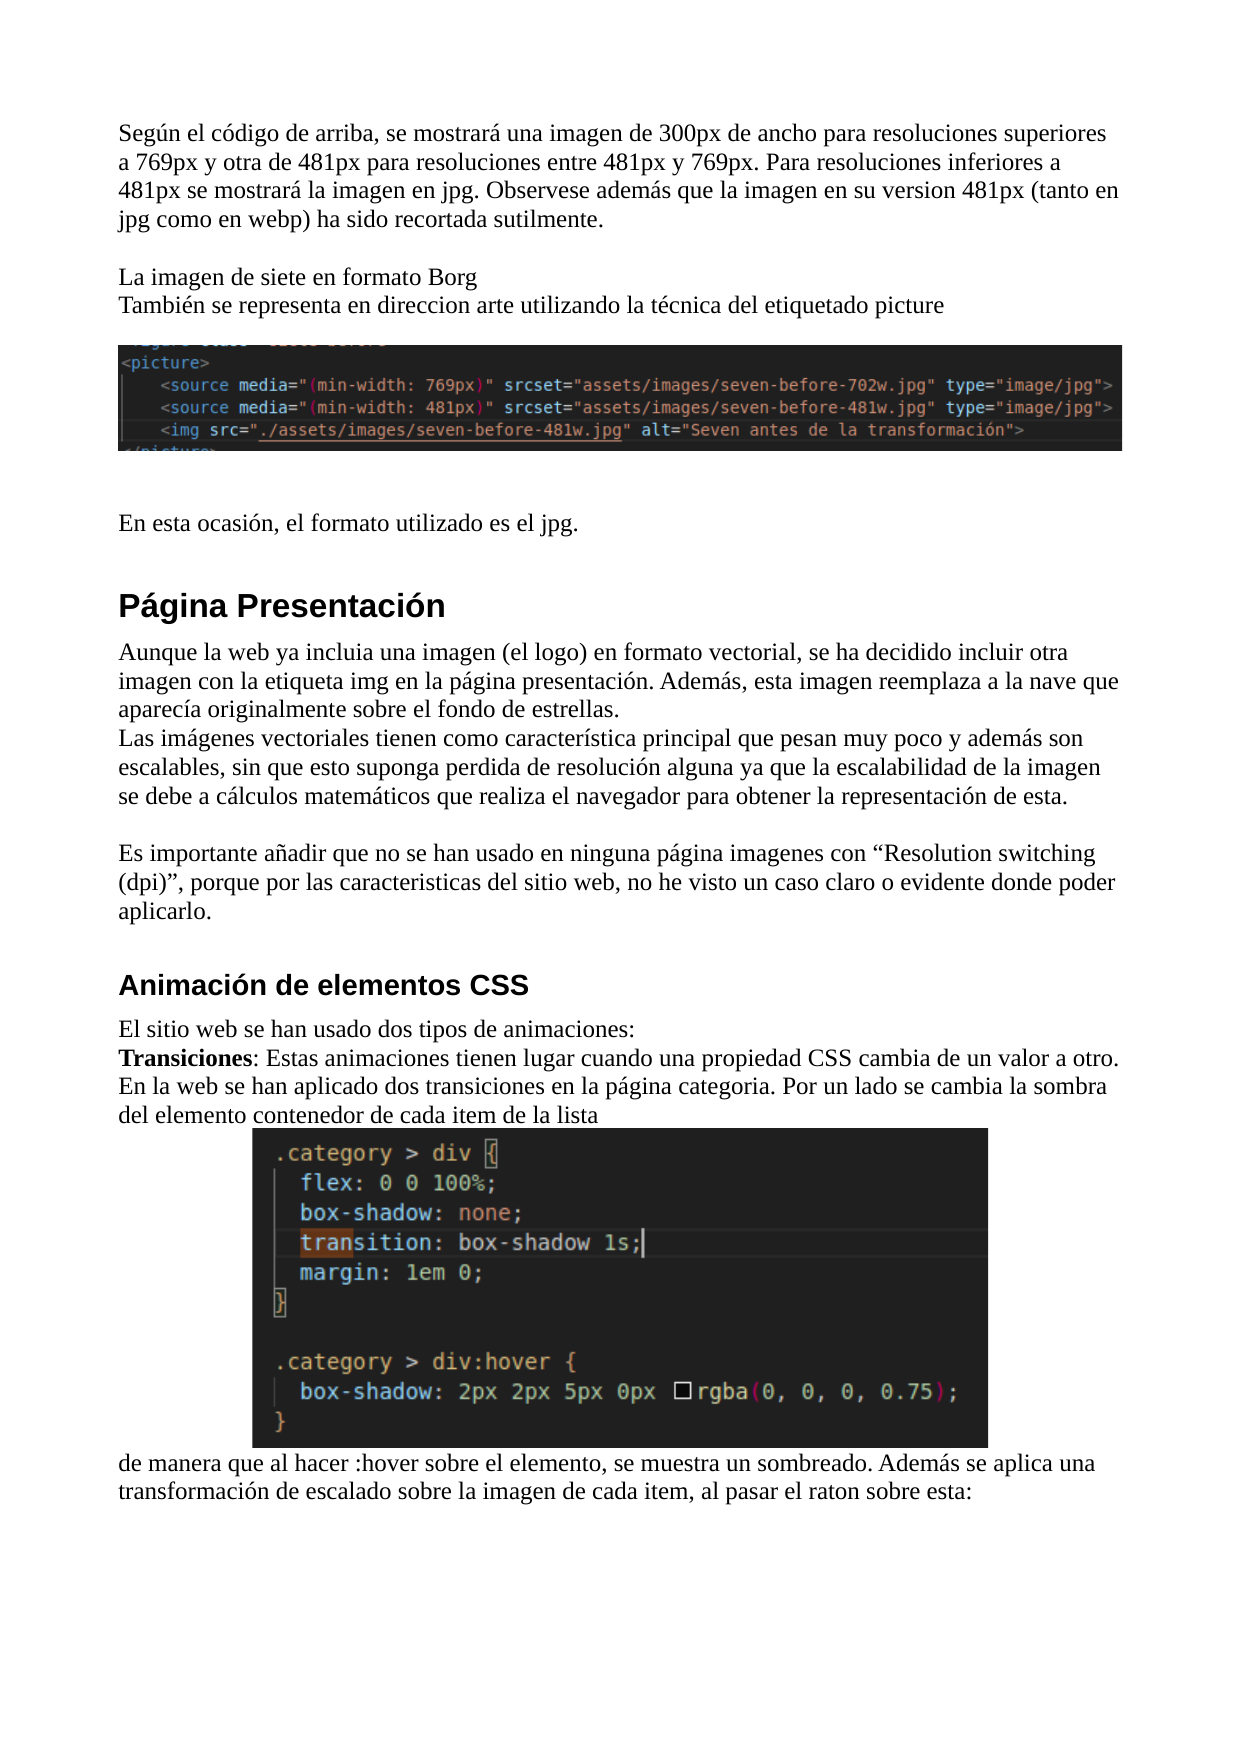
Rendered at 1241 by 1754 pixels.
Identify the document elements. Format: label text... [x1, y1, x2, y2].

text La imagen de siete en formato Borg [118, 262, 1122, 291]
text Es importante añadir que no se han usado en ninguna página imagenes con “Resolution switching (dpi)”, porque por las caracteristicas del sitio web, no he visto un caso claro o evidente donde poder aplicarlo. [118, 838, 1122, 924]
text Transiciones: Estas animaciones tienen lugar cuando una propiedad CSS cambia de un valor a otro. En la web se han aplicado dos transiciones en la página categoria. Por un lado se cambia la sombra del elemento contenedor de cada item de la lista [118, 1043, 1122, 1129]
text El sitio web se han usado dos tipos de animaciones: [118, 1014, 1122, 1043]
subtitle Página Presentación [118, 586, 1122, 624]
text En esta ocasión, el formato utilizado es el jpg. [118, 508, 1122, 537]
text de manera que al hacer :hover sobre el elemento, se muestra un sombreado. Además se aplica una transformación de escalado sobre la imagen de cada item, al pasar el raton sobre esta: [118, 1413, 1122, 1505]
text Aunque la web ya incluia una imagen (el logo) en formato vectorial, se ha decidido incluir otra imagen con la etiqueta img en la página presentación. Además, esta imagen reemplaza a la nave que aparecía originalmente sobre el fondo de estrellas. [118, 637, 1122, 723]
text Las imágenes vectoriales tienen como característica principal que pesan muy poco y además son escalables, sin que esto suponga perdida de resolución alguna ya que la escalabilidad de la imagen se debe a cálculos matemáticos que realiza el navegador para obtener la representación de esta. [118, 723, 1122, 809]
picture [252, 1128, 989, 1448]
picture [118, 345, 1123, 451]
text Según el código de arriba, se mostrará una imagen de 300px de ancho para resoluciones superiores a 769px y otra de 481px para resoluciones entre 481px y 769px. Para resoluciones inferiores a 481px se mostrará la imagen en jpg. Observese además que la imagen en su version 481px (tanto en jpg como en webp) ha sido recortada sutilmente. [118, 118, 1122, 233]
text También se representa en direccion arte utilizando la técnica del etiquetado picture [118, 291, 1122, 319]
subtitle Animación de elementos CSS [118, 968, 1122, 1001]
